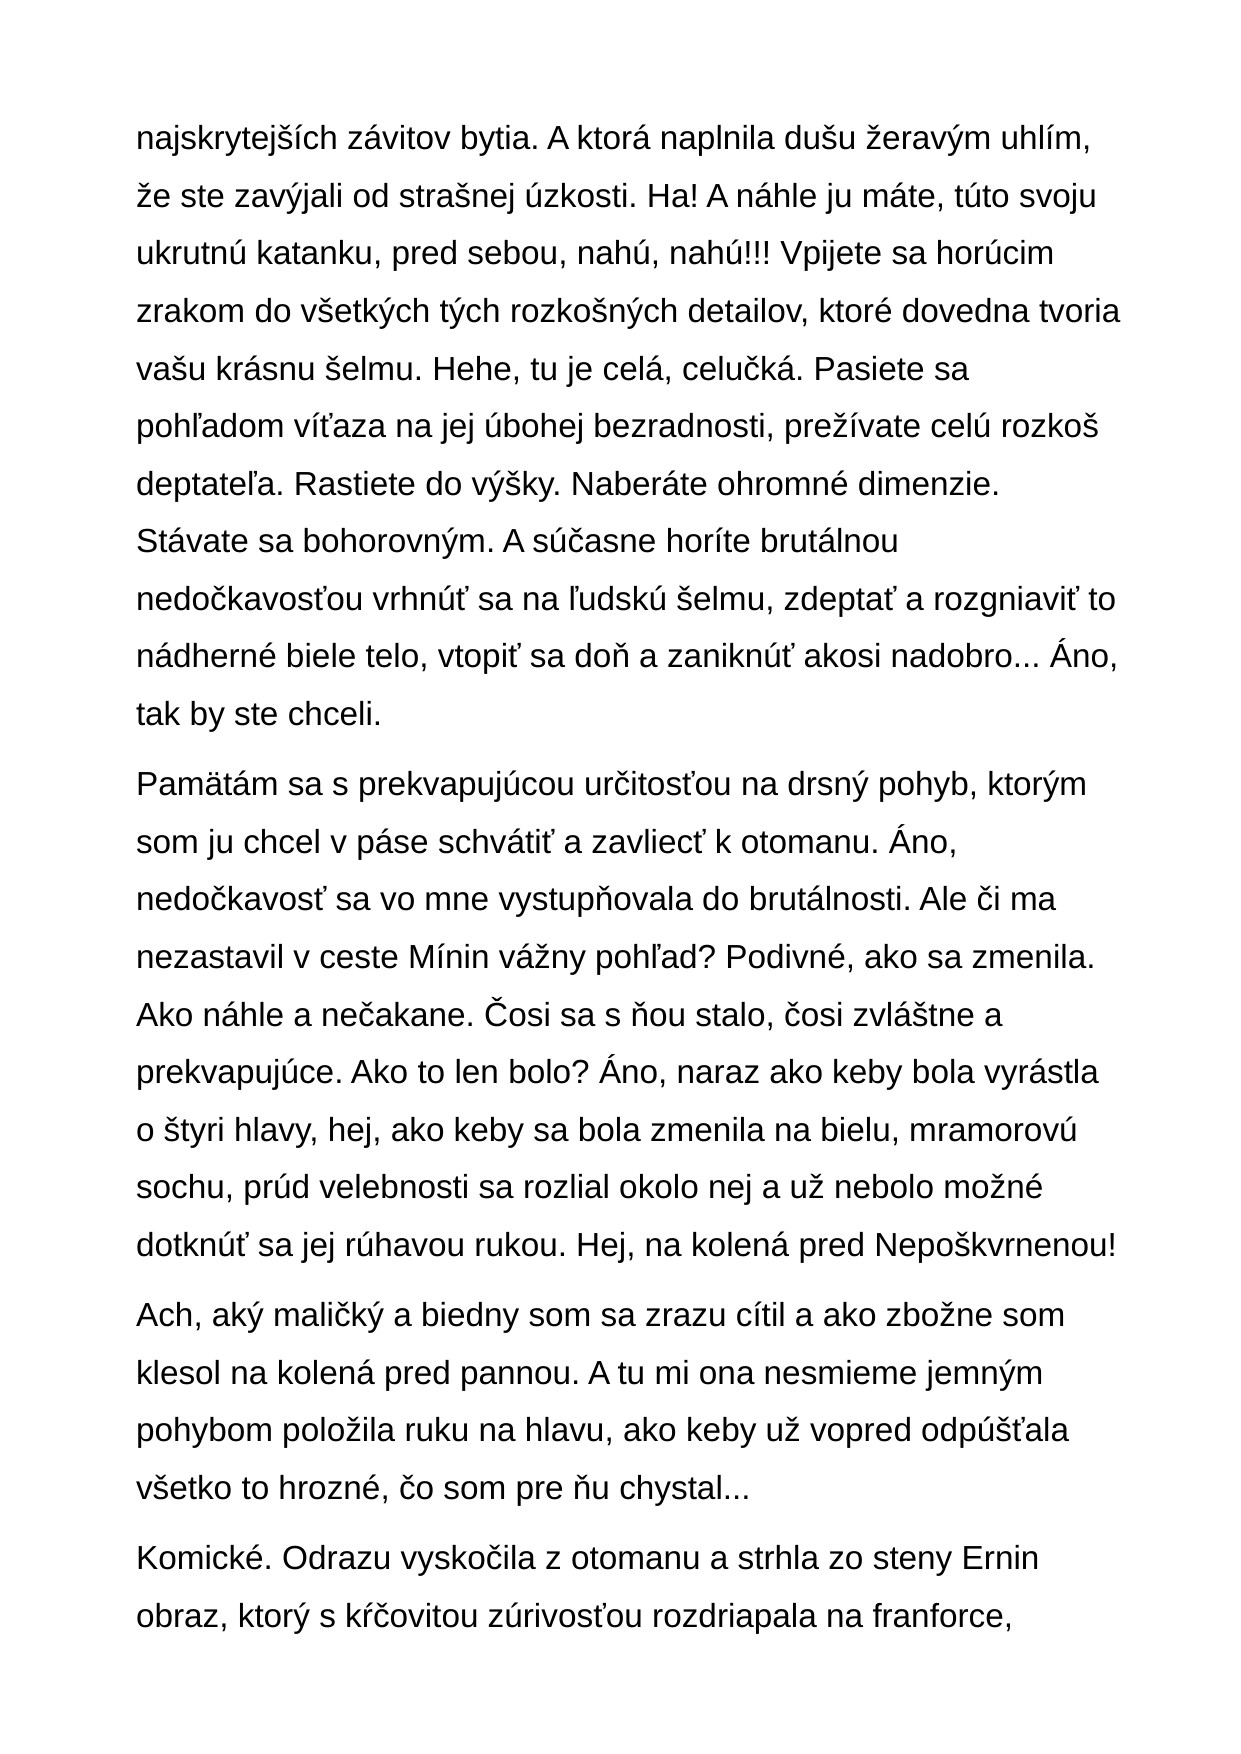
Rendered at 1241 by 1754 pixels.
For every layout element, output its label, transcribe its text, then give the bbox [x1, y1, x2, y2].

text Ach, aký maličký a biedny som sa zrazu cítil a ako zbožne som klesol na kolená pred pannou. A tu mi ona nesmieme jemným pohybom položila ruku na hlavu, ako keby už vopred odpúšťala všetko to hrozné, čo som pre ňu chystal... [136, 1295, 1122, 1506]
text Komické. Odrazu vyskočila z otomanu a strhla zo steny Ernin obraz, ktorý s kŕčovitou zúrivosťou rozdriapala na franforce, [136, 1538, 1122, 1634]
text Pamätám sa s prekvapujúcou určitosťou na drsný pohyb, ktorým som ju chcel v páse schvátiť a zavliecť k otomanu. Áno, nedočkavosť sa vo mne vystupňovala do brutálnosti. Ale či ma nezastavil v ceste Mínin vážny pohľad? Podivné, ako sa zmenila. Ako náhle a nečakane. Čosi sa s ňou stalo, čosi zvláštne a prekvapujúce. Ako to len bolo? Áno, naraz ako keby bola vyrástla o štyri hlavy, hej, ako keby sa bola zmenila na bielu, mramorovú sochu, prúd velebnosti sa rozlial okolo nej a už nebolo možné dotknúť sa jej rúhavou rukou. Hej, na kolená pred Nepoškvrnenou! [136, 764, 1122, 1263]
text najskrytejších závitov bytia. A ktorá naplnila dušu žeravým uhlím, že ste zavýjali od strašnej úzkosti. Ha! A náhle ju máte, túto svoju ukrutnú katanku, pred sebou, nahú, nahú!!! Vpijete sa horúcim zrakom do všetkých tých rozkošných detailov, ktoré dovedna tvoria vašu krásnu šelmu. Hehe, tu je celá, celučká. Pasiete sa pohľadom víťaza na jej úbohej bezradnosti, prežívate celú rozkoš deptateľa. Rastiete do výšky. Naberáte ohromné dimenzie. Stávate sa bohorovným. A súčasne horíte brutálnou nedočkavosťou vrhnúť sa na ľudskú šelmu, zdeptať a rozgniaviť to nádherné biele telo, vtopiť sa doň a zaniknúť akosi nadobro... Áno, tak by ste chceli. [136, 118, 1122, 733]
